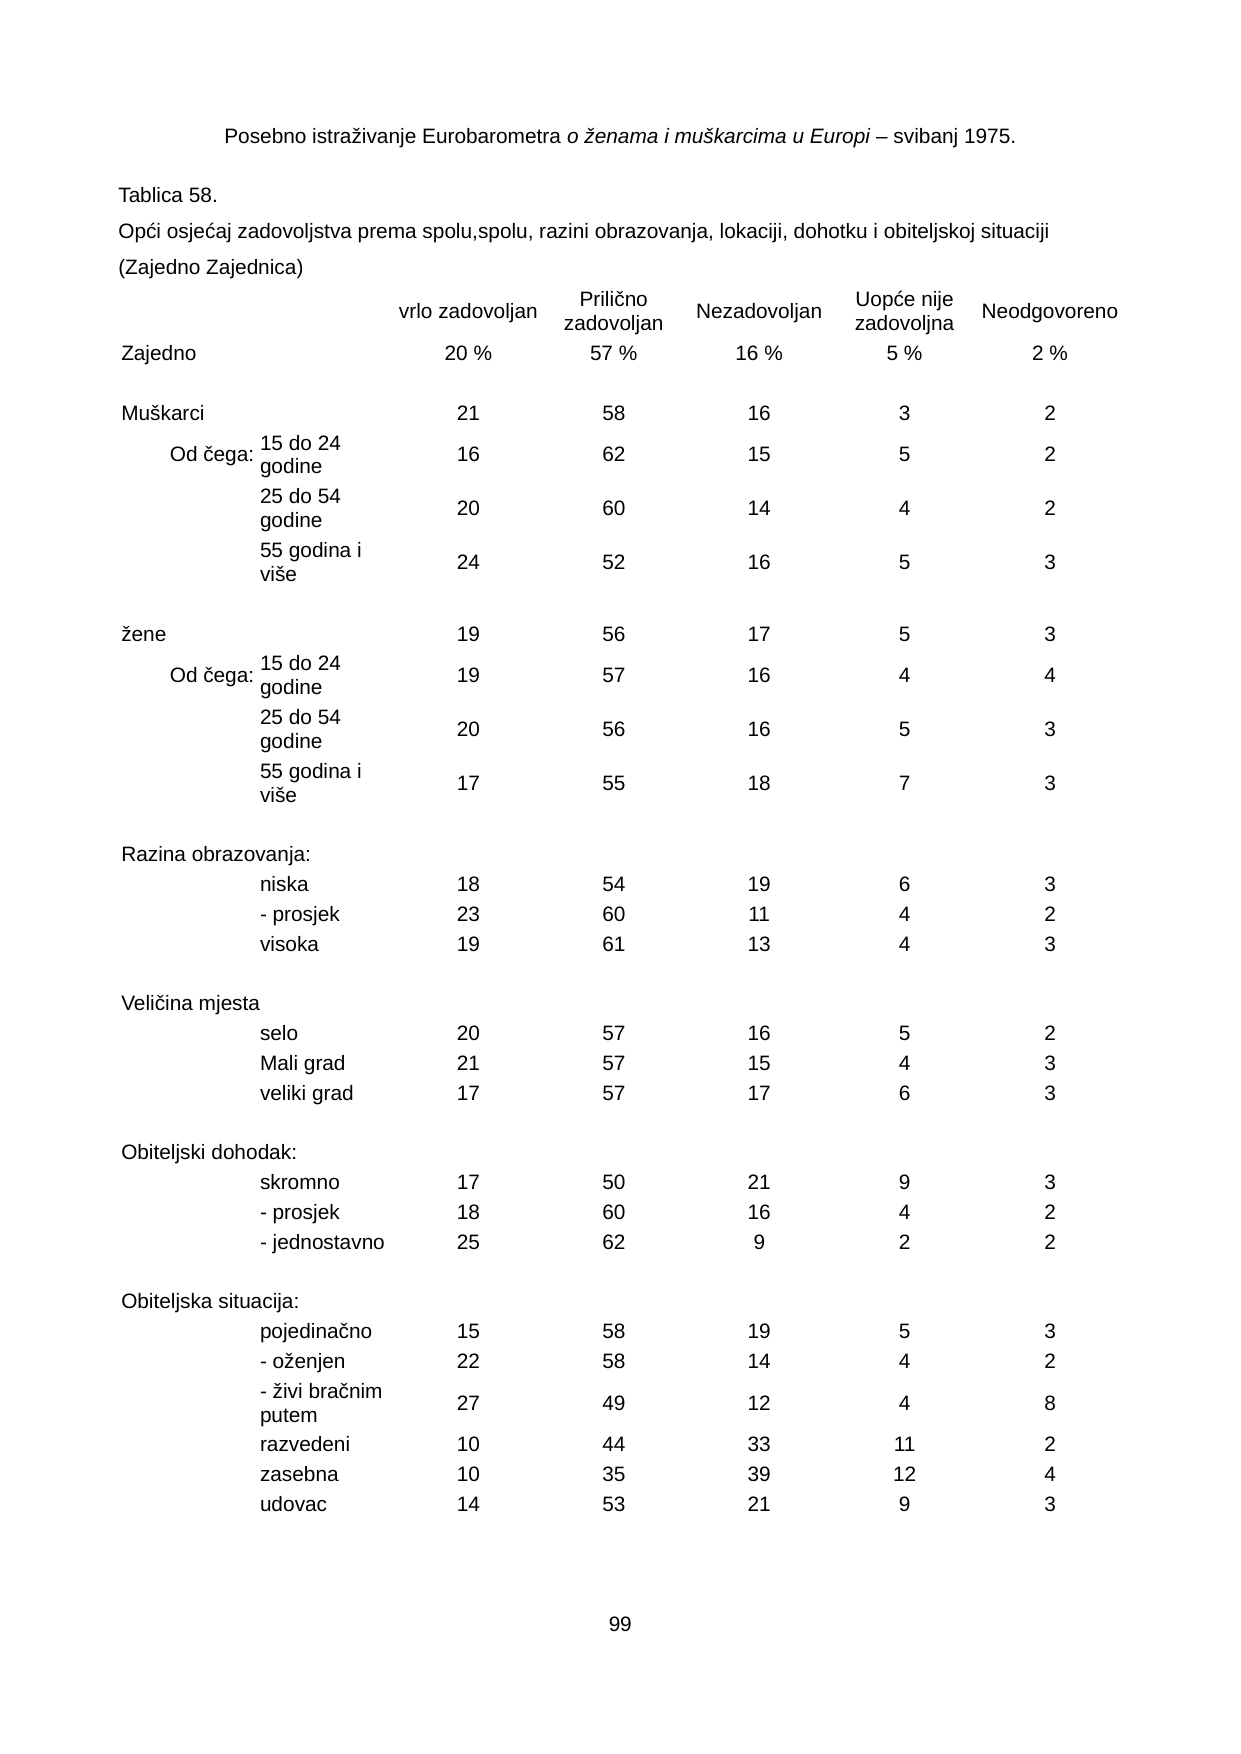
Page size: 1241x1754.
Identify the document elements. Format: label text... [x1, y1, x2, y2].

table_cell 20 [395, 1018, 541, 1048]
table_cell 5 [832, 535, 977, 589]
table_cell - prosjek [257, 1197, 395, 1227]
table_cell 12 [686, 1376, 832, 1429]
table_cell 5 [832, 619, 977, 648]
table_cell [257, 619, 395, 648]
table_cell 55 godina i više [257, 535, 395, 589]
table_cell 5 [832, 1018, 977, 1048]
table_cell 11 [686, 899, 832, 929]
table_cell 21 [686, 1489, 832, 1519]
table_cell 20 % [395, 338, 541, 368]
table_cell 3 [977, 869, 1122, 899]
table_header [257, 284, 395, 338]
table_cell 9 [832, 1489, 977, 1519]
table_cell selo [257, 1018, 395, 1048]
table_cell [541, 1256, 686, 1286]
table_cell visoka [257, 929, 395, 958]
table_cell 16 [686, 535, 832, 589]
table_cell 4 [832, 1346, 977, 1376]
table_cell Od čega: [118, 428, 257, 481]
table_cell [832, 1108, 977, 1137]
table_cell [686, 1286, 832, 1316]
table_cell 2 [977, 1429, 1122, 1459]
table_cell 3 [977, 1048, 1122, 1078]
table_cell [257, 589, 395, 618]
table_cell Zajedno [118, 338, 257, 368]
table_cell 57 [541, 1078, 686, 1107]
table_cell [686, 1256, 832, 1286]
table_cell 54 [541, 869, 686, 899]
table_cell 60 [541, 481, 686, 535]
table_cell 13 [686, 929, 832, 958]
table_cell 16 [686, 702, 832, 756]
table_cell [541, 1286, 686, 1316]
table_cell 3 [977, 1489, 1122, 1519]
table_cell [118, 1048, 257, 1078]
table_cell 57 [541, 1018, 686, 1048]
table_cell udovac [257, 1489, 395, 1519]
table_cell - jednostavno [257, 1227, 395, 1256]
table_cell 15 [686, 428, 832, 481]
table_cell Obiteljski dohodak: [118, 1137, 395, 1167]
table_cell 16 [686, 1197, 832, 1227]
table_cell 60 [541, 1197, 686, 1227]
text (Zajedno Zajednica) [118, 254, 1122, 278]
table_cell 5 [832, 1316, 977, 1346]
table_cell [395, 1256, 541, 1286]
table_cell [977, 988, 1122, 1018]
table_cell 10 [395, 1429, 541, 1459]
table_cell [118, 1197, 257, 1227]
table_cell 2 [977, 899, 1122, 929]
table_cell zasebna [257, 1459, 395, 1489]
table_cell [118, 368, 257, 398]
table_cell 56 [541, 702, 686, 756]
table_cell [395, 1108, 541, 1137]
table_cell 22 [395, 1346, 541, 1376]
table_cell 4 [832, 929, 977, 958]
table_cell 21 [395, 1048, 541, 1078]
table_cell 61 [541, 929, 686, 958]
table_cell 4 [832, 648, 977, 702]
table_cell 17 [395, 1167, 541, 1197]
table_cell 49 [541, 1376, 686, 1429]
table_cell 18 [395, 1197, 541, 1227]
table_cell 2 [977, 1227, 1122, 1256]
table_cell niska [257, 869, 395, 899]
table_cell [118, 1376, 257, 1429]
table_cell 6 [832, 1078, 977, 1107]
table_cell 16 [395, 428, 541, 481]
table_cell 18 [395, 869, 541, 899]
table_header [118, 284, 257, 338]
table_cell 19 [395, 619, 541, 648]
table_cell 2 [977, 1197, 1122, 1227]
table_cell Veličina mjesta [118, 988, 395, 1018]
table_cell [395, 589, 541, 618]
table_cell 6 [832, 869, 977, 899]
table_cell 3 [977, 1316, 1122, 1346]
table_cell 2 [977, 1018, 1122, 1048]
table_cell 3 [832, 398, 977, 427]
table_cell 25 do 54 godine [257, 702, 395, 756]
table_cell 16 [686, 648, 832, 702]
table_cell 5 % [832, 338, 977, 368]
table_cell skromno [257, 1167, 395, 1197]
table_cell [257, 368, 395, 398]
table_cell 7 [832, 756, 977, 809]
table_cell 3 [977, 756, 1122, 809]
table_cell [686, 839, 832, 869]
table_cell 62 [541, 428, 686, 481]
table_cell [686, 1137, 832, 1167]
table_cell - živi bračnim putem [257, 1376, 395, 1429]
table_cell 17 [686, 619, 832, 648]
table_cell 58 [541, 1316, 686, 1346]
table_cell 3 [977, 535, 1122, 589]
table_cell [257, 1256, 395, 1286]
table_cell [118, 869, 257, 899]
table_cell 4 [832, 1376, 977, 1429]
table_cell [257, 810, 395, 839]
table_header Nezadovoljan [686, 284, 832, 338]
table_cell [118, 1227, 257, 1256]
table_header Neodgovoreno [977, 284, 1122, 338]
table_cell 19 [395, 929, 541, 958]
table_cell [686, 589, 832, 618]
table_cell 17 [395, 756, 541, 809]
table_cell 4 [832, 481, 977, 535]
table_cell 23 [395, 899, 541, 929]
table_cell [118, 702, 257, 756]
table_cell 2 [977, 398, 1122, 427]
table_cell 55 [541, 756, 686, 809]
text Tablica 58. [118, 183, 1122, 207]
table_cell 2 % [977, 338, 1122, 368]
table_cell [832, 368, 977, 398]
table_cell 5 [832, 428, 977, 481]
table_cell - prosjek [257, 899, 395, 929]
table_cell 27 [395, 1376, 541, 1429]
table_cell [118, 1459, 257, 1489]
table_cell [118, 1167, 257, 1197]
table_cell 16 [686, 398, 832, 427]
table_cell 50 [541, 1167, 686, 1197]
table_cell [832, 810, 977, 839]
table_cell [977, 368, 1122, 398]
table_cell 4 [977, 1459, 1122, 1489]
table_cell pojedinačno [257, 1316, 395, 1346]
table_cell žene [118, 619, 257, 648]
table_cell 9 [832, 1167, 977, 1197]
table_cell 20 [395, 481, 541, 535]
table_cell [118, 899, 257, 929]
table_cell 14 [686, 481, 832, 535]
table_cell 16 % [686, 338, 832, 368]
table_cell 2 [977, 1346, 1122, 1376]
table_cell [977, 1256, 1122, 1286]
table_cell 20 [395, 702, 541, 756]
table_cell 3 [977, 1167, 1122, 1197]
table_cell [977, 839, 1122, 869]
text Opći osjećaj zadovoljstva prema spolu,spolu, razini obrazovanja, lokaciji, dohotku i obiteljskoj situaciji [118, 219, 1122, 243]
table_cell 58 [541, 398, 686, 427]
table_cell 4 [832, 899, 977, 929]
table_cell 5 [832, 702, 977, 756]
table_cell 4 [832, 1197, 977, 1227]
table_cell [832, 959, 977, 988]
table_cell [118, 481, 257, 535]
table_cell [541, 368, 686, 398]
table_cell Razina obrazovanja: [118, 839, 395, 869]
table_cell 19 [395, 648, 541, 702]
table_cell 2 [832, 1227, 977, 1256]
table_cell [832, 988, 977, 1018]
table_cell 19 [686, 1316, 832, 1346]
table_cell 15 [395, 1316, 541, 1346]
table_cell [118, 959, 257, 988]
table_cell [832, 1256, 977, 1286]
table_header vrlo zadovoljan [395, 284, 541, 338]
table_cell 16 [686, 1018, 832, 1048]
table_cell 3 [977, 1078, 1122, 1107]
table_cell 3 [977, 929, 1122, 958]
table_cell 15 do 24 godine [257, 648, 395, 702]
table_cell [118, 535, 257, 589]
table_cell [686, 368, 832, 398]
table_cell [541, 959, 686, 988]
table_cell 2 [977, 428, 1122, 481]
table_cell 24 [395, 535, 541, 589]
table_cell [118, 1429, 257, 1459]
table_cell 56 [541, 619, 686, 648]
table_cell [395, 988, 541, 1018]
table_cell [541, 810, 686, 839]
table_cell [832, 1137, 977, 1167]
table_cell [395, 1286, 541, 1316]
table_cell [118, 1256, 257, 1286]
table_cell [686, 1108, 832, 1137]
table_cell 17 [686, 1078, 832, 1107]
table_cell veliki grad [257, 1078, 395, 1107]
table_cell 55 godina i više [257, 756, 395, 809]
table_cell [118, 810, 257, 839]
table_cell [257, 959, 395, 988]
table_header Prilično zadovoljan [541, 284, 686, 338]
table_cell [118, 756, 257, 809]
table_cell 60 [541, 899, 686, 929]
table_cell [977, 810, 1122, 839]
table_cell 17 [395, 1078, 541, 1107]
table_cell 44 [541, 1429, 686, 1459]
table_cell 14 [686, 1346, 832, 1376]
table_cell Mali grad [257, 1048, 395, 1078]
table_cell 21 [395, 398, 541, 427]
table_cell 3 [977, 702, 1122, 756]
table_cell 2 [977, 481, 1122, 535]
table_cell 4 [832, 1048, 977, 1078]
table_cell [832, 839, 977, 869]
table_cell [257, 338, 395, 368]
table_cell 3 [977, 619, 1122, 648]
table_cell [118, 1078, 257, 1107]
table_cell [395, 368, 541, 398]
table_cell [977, 1286, 1122, 1316]
table_cell 11 [832, 1429, 977, 1459]
table_cell [977, 959, 1122, 988]
table_cell 14 [395, 1489, 541, 1519]
table_cell Od čega: [118, 648, 257, 702]
table_cell [395, 839, 541, 869]
table_cell [541, 988, 686, 1018]
table_cell 4 [977, 648, 1122, 702]
table_cell [686, 988, 832, 1018]
table_cell [832, 589, 977, 618]
table_cell 25 do 54 godine [257, 481, 395, 535]
table_cell 12 [832, 1459, 977, 1489]
table_cell 57 [541, 1048, 686, 1078]
table_cell [118, 1018, 257, 1048]
table_cell [395, 1137, 541, 1167]
table_cell [977, 1108, 1122, 1137]
table_cell - oženjen [257, 1346, 395, 1376]
table_cell [686, 959, 832, 988]
table_cell [118, 589, 257, 618]
table_cell 52 [541, 535, 686, 589]
table_cell [118, 929, 257, 958]
table_cell [118, 1346, 257, 1376]
table_cell [541, 589, 686, 618]
table_cell Muškarci [118, 398, 257, 427]
table_cell razvedeni [257, 1429, 395, 1459]
table_cell [118, 1108, 257, 1137]
table_cell 33 [686, 1429, 832, 1459]
table_cell 57 [541, 648, 686, 702]
table_cell 21 [686, 1167, 832, 1197]
table_cell [686, 810, 832, 839]
table_cell [832, 1286, 977, 1316]
table_cell 15 do 24 godine [257, 428, 395, 481]
table_cell [541, 1137, 686, 1167]
table_cell [395, 959, 541, 988]
table_cell 10 [395, 1459, 541, 1489]
table_cell 15 [686, 1048, 832, 1078]
table_cell [541, 839, 686, 869]
table_cell [977, 589, 1122, 618]
table_cell 8 [977, 1376, 1122, 1429]
table_cell 62 [541, 1227, 686, 1256]
table_cell 58 [541, 1346, 686, 1376]
table_cell 19 [686, 869, 832, 899]
table_cell [118, 1489, 257, 1519]
table_cell 35 [541, 1459, 686, 1489]
table_cell [118, 1316, 257, 1346]
table_cell [395, 810, 541, 839]
table_cell Obiteljska situacija: [118, 1286, 395, 1316]
table_header Uopće nije zadovoljna [832, 284, 977, 338]
table_cell [977, 1137, 1122, 1167]
table_cell [257, 1108, 395, 1137]
table_cell 39 [686, 1459, 832, 1489]
table_cell 57 % [541, 338, 686, 368]
table_cell 25 [395, 1227, 541, 1256]
table_cell [541, 1108, 686, 1137]
table_cell 9 [686, 1227, 832, 1256]
table_cell 53 [541, 1489, 686, 1519]
table_cell [257, 398, 395, 427]
table_cell 18 [686, 756, 832, 809]
